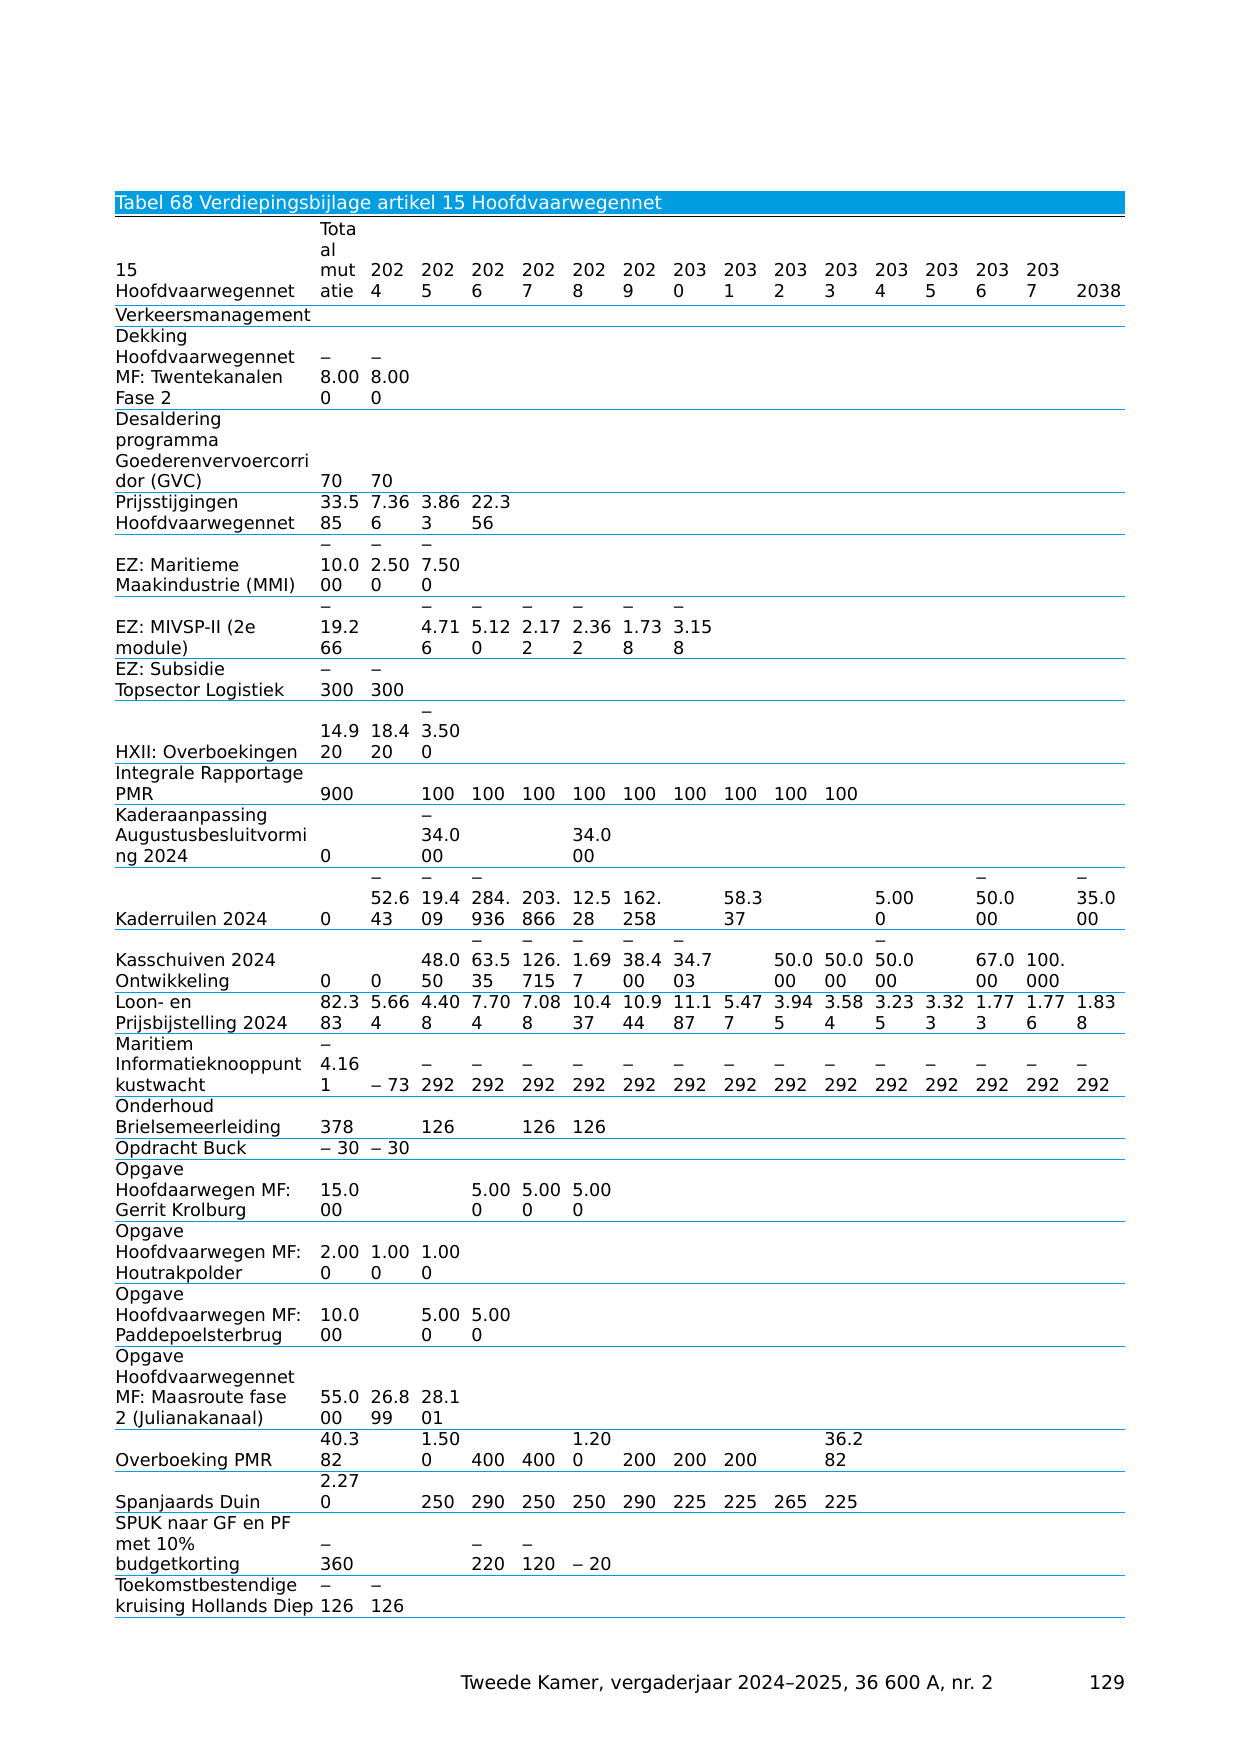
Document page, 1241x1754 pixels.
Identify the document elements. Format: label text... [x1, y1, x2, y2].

table_cell [1073, 1139, 1125, 1158]
table_cell 2026 [468, 217, 519, 304]
table_cell 250 [418, 1472, 468, 1512]
table_cell 2024 [368, 217, 418, 304]
table_cell [670, 410, 720, 492]
table_cell ‒ 292 [418, 1034, 468, 1096]
table_cell [1073, 1347, 1125, 1429]
table_cell [922, 1284, 972, 1346]
table_cell [821, 493, 872, 533]
table_cell [569, 1222, 619, 1283]
table_cell 14.920 [317, 701, 367, 762]
table_cell [821, 1160, 872, 1221]
table_cell [620, 701, 670, 762]
table_cell [973, 764, 1023, 804]
table_cell [720, 1576, 771, 1616]
table_cell Overboeking PMR [115, 1430, 317, 1471]
table_cell [468, 327, 519, 409]
table_cell 100 [468, 764, 519, 804]
table_cell ‒ 126 [317, 1576, 367, 1616]
table_cell Kasschuiven 2024 Ontwikkeling [115, 930, 317, 991]
table_cell [368, 306, 418, 326]
table_cell 100 [771, 764, 821, 804]
table_cell ‒ 292 [620, 1034, 670, 1096]
table_cell 2032 [771, 217, 821, 304]
table_cell [872, 327, 922, 409]
table_cell 900 [317, 764, 367, 804]
table_cell [872, 1513, 922, 1575]
table_cell [468, 410, 519, 492]
table_cell 3.323 [922, 993, 972, 1033]
table_cell ‒ 292 [468, 1034, 519, 1096]
table_cell 2.000 [317, 1222, 367, 1283]
table_cell [418, 410, 468, 492]
table_cell [973, 327, 1023, 409]
table_cell [569, 327, 619, 409]
table_cell ‒ 2.172 [519, 597, 569, 658]
table_cell [670, 493, 720, 533]
table_cell EZ: Subsidie Topsector Logistiek [115, 659, 317, 700]
table_cell 5.000 [468, 1160, 519, 1221]
table_cell [1073, 1222, 1125, 1283]
table_cell [720, 1097, 771, 1137]
table_cell [872, 410, 922, 492]
table_cell [468, 659, 519, 700]
table_cell [368, 1513, 418, 1575]
table_cell 10.437 [569, 993, 619, 1033]
table_cell [771, 805, 821, 867]
table_cell [1023, 1472, 1073, 1512]
table_cell ‒ 284.936 [468, 868, 519, 929]
table_cell 3.584 [821, 993, 872, 1033]
table_cell [922, 1160, 972, 1221]
table_cell 2025 [418, 217, 468, 304]
table_cell Prijsstijgingen Hoofdvaarwegennet [115, 493, 317, 533]
table_cell 225 [670, 1472, 720, 1512]
table_cell [620, 1347, 670, 1429]
table_cell [1023, 327, 1073, 409]
table_cell ‒ 73 [368, 1034, 418, 1096]
table_cell [418, 1139, 468, 1158]
table_cell [872, 805, 922, 867]
table_cell 126 [569, 1097, 619, 1137]
table_cell [1073, 701, 1125, 762]
table_cell [569, 535, 619, 596]
table_cell [519, 410, 569, 492]
table_cell 265 [771, 1472, 821, 1512]
table_cell [1073, 1430, 1125, 1471]
table_cell 5.000 [569, 1160, 619, 1221]
table_cell 5.477 [720, 993, 771, 1033]
table_cell [1023, 805, 1073, 867]
table_cell [468, 306, 519, 326]
table_cell Opgave Hoofdvaarwegen MF: Paddepoelsterbrug [115, 1284, 317, 1346]
table_cell [569, 493, 619, 533]
table_cell [872, 597, 922, 658]
table_cell [872, 493, 922, 533]
table_cell [670, 327, 720, 409]
table_cell 100 [569, 764, 619, 804]
table_cell ‒ 120 [519, 1513, 569, 1575]
table_cell [720, 493, 771, 533]
table_cell ‒ 300 [317, 659, 367, 700]
table_cell [821, 1513, 872, 1575]
table_cell ‒ 7.500 [418, 535, 468, 596]
table_cell ‒ 220 [468, 1513, 519, 1575]
table_cell [922, 1472, 972, 1512]
table_cell [468, 1576, 519, 1616]
table_cell [922, 1576, 972, 1616]
table_cell [620, 410, 670, 492]
table_cell [1073, 1513, 1125, 1575]
table_cell [771, 306, 821, 326]
table_cell [670, 535, 720, 596]
table_cell [922, 764, 972, 804]
table_cell Kaderruilen 2024 [115, 868, 317, 929]
table_cell 58.337 [720, 868, 771, 929]
table_cell [771, 1576, 821, 1616]
table_cell [821, 306, 872, 326]
table_cell [872, 1222, 922, 1283]
table_cell [620, 1222, 670, 1283]
table_cell ‒ 34.703 [670, 930, 720, 991]
table_cell [1073, 597, 1125, 658]
table_cell ‒ 52.643 [368, 868, 418, 929]
table_cell [922, 306, 972, 326]
table_cell [1073, 805, 1125, 867]
table_cell 2033 [821, 217, 872, 304]
table_cell [569, 1576, 619, 1616]
table_cell EZ: Maritieme Maakindustrie (MMI) [115, 535, 317, 596]
table_cell ‒ 292 [1023, 1034, 1073, 1096]
table_cell [973, 597, 1023, 658]
table_cell 250 [519, 1472, 569, 1512]
table_cell ‒ 292 [872, 1034, 922, 1096]
table_cell [973, 1576, 1023, 1616]
table_cell 22.356 [468, 493, 519, 533]
table_cell [418, 327, 468, 409]
table_cell ‒ 34.000 [418, 805, 468, 867]
table_cell 7.088 [519, 993, 569, 1033]
table_cell Verkeersmanagement [115, 306, 317, 326]
table_cell 162.258 [620, 868, 670, 929]
table_cell 7.366 [368, 493, 418, 533]
table_cell [973, 306, 1023, 326]
table_cell 12.528 [569, 868, 619, 929]
table_cell ‒ 360 [317, 1513, 367, 1575]
table_cell ‒ 4.716 [418, 597, 468, 658]
table_cell [1023, 659, 1073, 700]
table_cell 126 [519, 1097, 569, 1137]
table_cell [519, 701, 569, 762]
table_cell ‒ 292 [519, 1034, 569, 1096]
table_cell [821, 410, 872, 492]
table_cell [1073, 306, 1125, 326]
table_cell [519, 306, 569, 326]
table_cell [1023, 1160, 1073, 1221]
table_cell 48.050 [418, 930, 468, 991]
table_cell [1073, 930, 1125, 991]
table_cell 400 [468, 1430, 519, 1471]
table_cell Toekomstbestendige kruising Hollands Diep [115, 1576, 317, 1616]
table_cell 0 [368, 930, 418, 991]
table_cell 18.420 [368, 701, 418, 762]
table_cell 11.187 [670, 993, 720, 1033]
table_cell [1073, 1472, 1125, 1512]
table_cell [468, 1139, 519, 1158]
table_cell 5.664 [368, 993, 418, 1033]
table_cell [1073, 1097, 1125, 1137]
table_cell [1073, 410, 1125, 492]
table_cell [519, 327, 569, 409]
table_cell [1073, 764, 1125, 804]
table_cell [821, 327, 872, 409]
table_cell 1.838 [1073, 993, 1125, 1033]
table_cell [922, 701, 972, 762]
table_cell [1023, 1576, 1073, 1616]
table_cell [1023, 764, 1073, 804]
table_cell Kaderaanpassing Augustusbesluitvorming 2024 [115, 805, 317, 867]
table_cell Dekking Hoofdvaarwegennet MF: Twentekanalen Fase 2 [115, 327, 317, 409]
table_cell [418, 1513, 468, 1575]
table_cell [620, 327, 670, 409]
table_cell [620, 493, 670, 533]
table_cell 290 [620, 1472, 670, 1512]
table_cell [620, 1576, 670, 1616]
table_cell 3.235 [872, 993, 922, 1033]
table_cell [872, 1472, 922, 1512]
table_cell ‒ 10.000 [317, 535, 367, 596]
table_cell ‒ 292 [973, 1034, 1023, 1096]
table_cell [872, 701, 922, 762]
table_cell ‒ 5.120 [468, 597, 519, 658]
table_cell 50.000 [821, 930, 872, 991]
table_cell [1073, 1284, 1125, 1346]
table_cell 5.000 [519, 1160, 569, 1221]
table_cell 40.382 [317, 1430, 367, 1471]
table_cell [821, 1139, 872, 1158]
table_cell [670, 1097, 720, 1137]
table_cell 126 [418, 1097, 468, 1137]
table_cell [1023, 535, 1073, 596]
table_cell [821, 701, 872, 762]
table_cell [317, 306, 367, 326]
table_cell 100 [519, 764, 569, 804]
table_cell ‒ 292 [720, 1034, 771, 1096]
table_cell [821, 659, 872, 700]
table_cell [368, 1430, 418, 1471]
table_cell [973, 1139, 1023, 1158]
table_cell 0 [317, 805, 367, 867]
table_cell [620, 1160, 670, 1221]
table_cell 2030 [670, 217, 720, 304]
table_cell Opgave Hoofdvaarwegen MF: Houtrakpolder [115, 1222, 317, 1283]
table_cell [670, 1284, 720, 1346]
table_cell Integrale Rapportage PMR [115, 764, 317, 804]
table_cell [872, 306, 922, 326]
table_cell [821, 1097, 872, 1137]
table_cell 225 [720, 1472, 771, 1512]
table_cell Loon- en Prijsbijstelling 2024 [115, 993, 317, 1033]
table_cell SPUK naar GF en PF met 10% budgetkorting [115, 1513, 317, 1575]
table_cell 400 [519, 1430, 569, 1471]
table_cell [973, 493, 1023, 533]
table_cell [973, 1513, 1023, 1575]
table_cell [1023, 1430, 1073, 1471]
table_cell [519, 1284, 569, 1346]
table_cell [519, 1139, 569, 1158]
table_cell 1.000 [418, 1222, 468, 1283]
table_cell [569, 306, 619, 326]
table_cell [720, 659, 771, 700]
table_cell [771, 535, 821, 596]
table_cell [620, 1513, 670, 1575]
table_cell [368, 764, 418, 804]
table_cell [418, 659, 468, 700]
table_cell Onderhoud Brielsemeerleiding [115, 1097, 317, 1137]
table_cell [670, 1160, 720, 1221]
table_cell [771, 1347, 821, 1429]
table_cell Desaldering programma Goederenvervoercorridor (GVC) [115, 410, 317, 492]
table_cell [720, 1347, 771, 1429]
table_cell 4.408 [418, 993, 468, 1033]
table_cell 3.945 [771, 993, 821, 1033]
table_cell [973, 701, 1023, 762]
table_cell [1023, 1347, 1073, 1429]
table_cell [973, 1222, 1023, 1283]
table_cell 1.500 [418, 1430, 468, 1471]
table_cell Spanjaards Duin [115, 1472, 317, 1512]
table_cell [368, 1097, 418, 1137]
table_cell [368, 1472, 418, 1512]
table_cell ‒ 30 [317, 1139, 367, 1158]
table_cell ‒ 292 [670, 1034, 720, 1096]
table_cell 2027 [519, 217, 569, 304]
table_cell [1073, 1160, 1125, 1221]
table_cell 70 [317, 410, 367, 492]
table_cell ‒ 292 [922, 1034, 972, 1096]
table_cell [821, 597, 872, 658]
table_cell 2038 [1073, 217, 1125, 304]
table_cell [922, 868, 972, 929]
table_cell [519, 1222, 569, 1283]
table_cell [720, 1513, 771, 1575]
table_cell 5.000 [418, 1284, 468, 1346]
table_cell 2031 [720, 217, 771, 304]
table_cell [368, 1160, 418, 1221]
table_cell 36.282 [821, 1430, 872, 1471]
table_cell 100 [670, 764, 720, 804]
table_cell [1023, 1097, 1073, 1137]
table_cell 5.000 [468, 1284, 519, 1346]
table_cell [670, 306, 720, 326]
table_cell ‒ 292 [771, 1034, 821, 1096]
table_cell [720, 1160, 771, 1221]
table_cell ‒ 292 [569, 1034, 619, 1096]
table_cell [620, 535, 670, 596]
table_cell 100.000 [1023, 930, 1073, 991]
table_cell 0 [317, 868, 367, 929]
table_cell [720, 701, 771, 762]
table_cell [418, 1576, 468, 1616]
table_cell 3.863 [418, 493, 468, 533]
table_cell ‒ 19.266 [317, 597, 367, 658]
table_cell 203.866 [519, 868, 569, 929]
table_cell [720, 1222, 771, 1283]
table_cell [872, 1430, 922, 1471]
table_cell [973, 805, 1023, 867]
table_cell [468, 1097, 519, 1137]
table_cell 10.944 [620, 993, 670, 1033]
table_cell ‒ 38.400 [620, 930, 670, 991]
table_cell [1073, 327, 1125, 409]
table_cell [720, 306, 771, 326]
table_cell [872, 1576, 922, 1616]
table_cell [771, 410, 821, 492]
table_cell [468, 701, 519, 762]
table_cell [771, 597, 821, 658]
table_cell Opgave Hoofdvaarwegennet MF: Maasroute fase 2 (Julianakanaal) [115, 1347, 317, 1429]
table_cell [922, 805, 972, 867]
table_cell [720, 930, 771, 991]
table_cell 1.776 [1023, 993, 1073, 1033]
table_cell 7.704 [468, 993, 519, 1033]
table_cell 1.000 [368, 1222, 418, 1283]
table_cell ‒ 2.500 [368, 535, 418, 596]
table_cell ‒ 2.362 [569, 597, 619, 658]
table_cell [519, 805, 569, 867]
table_cell [1023, 868, 1073, 929]
table_cell [418, 1160, 468, 1221]
table_cell [821, 1284, 872, 1346]
table_cell [670, 1222, 720, 1283]
table_cell [620, 1139, 670, 1158]
table_cell ‒ 126.715 [519, 930, 569, 991]
table_cell [922, 1430, 972, 1471]
table_cell [973, 1160, 1023, 1221]
table_cell [771, 493, 821, 533]
table_cell 200 [670, 1430, 720, 1471]
table_cell ‒ 292 [1073, 1034, 1125, 1096]
table_cell 2034 [872, 217, 922, 304]
table_cell [620, 1097, 670, 1137]
table_cell [872, 1160, 922, 1221]
table_cell ‒ 3.500 [418, 701, 468, 762]
table_cell ‒ 4.161 [317, 1034, 367, 1096]
table_cell [569, 1347, 619, 1429]
table_cell [1023, 1284, 1073, 1346]
table_cell 2028 [569, 217, 619, 304]
table_cell 100 [620, 764, 670, 804]
table_cell [569, 659, 619, 700]
table_cell [922, 493, 972, 533]
table_cell [1073, 659, 1125, 700]
table_cell ‒ 50.000 [872, 930, 922, 991]
table_cell [368, 805, 418, 867]
table_cell 200 [720, 1430, 771, 1471]
table_cell ‒ 1.697 [569, 930, 619, 991]
table_cell Maritiem Informatieknooppunt kustwacht [115, 1034, 317, 1096]
table_cell [1023, 1139, 1073, 1158]
table_cell [922, 930, 972, 991]
table_cell [468, 535, 519, 596]
table_cell [1023, 493, 1073, 533]
table_cell [1023, 306, 1073, 326]
table_cell [872, 1284, 922, 1346]
table_cell [771, 659, 821, 700]
table_cell 2035 [922, 217, 972, 304]
table_cell [771, 1139, 821, 1158]
table_cell HXII: Overboekingen [115, 701, 317, 762]
table_cell ‒ 20 [569, 1513, 619, 1575]
table_cell [418, 306, 468, 326]
table_cell [771, 1222, 821, 1283]
table_cell [922, 327, 972, 409]
table_cell [519, 535, 569, 596]
table_cell [569, 410, 619, 492]
table_cell 1.773 [973, 993, 1023, 1033]
table_cell ‒ 19.409 [418, 868, 468, 929]
table_cell [468, 805, 519, 867]
table_cell [670, 659, 720, 700]
table_cell 290 [468, 1472, 519, 1512]
table_cell [771, 701, 821, 762]
table_cell [872, 1139, 922, 1158]
table_cell [620, 1284, 670, 1346]
table_cell 28.101 [418, 1347, 468, 1429]
table_cell 0 [317, 930, 367, 991]
table_cell [821, 805, 872, 867]
table_cell [771, 327, 821, 409]
table_cell [720, 597, 771, 658]
table_cell [720, 1139, 771, 1158]
table_cell [821, 868, 872, 929]
table_cell [569, 1284, 619, 1346]
table_cell [368, 597, 418, 658]
table_cell [519, 1347, 569, 1429]
table_cell ‒ 63.535 [468, 930, 519, 991]
table_cell [519, 659, 569, 700]
table_cell 2037 [1023, 217, 1073, 304]
table_cell Opgave Hoofdaarwegen MF: Gerrit Krolburg [115, 1160, 317, 1221]
table_cell [872, 1347, 922, 1429]
table_cell ‒ 8.000 [368, 327, 418, 409]
table_cell [872, 535, 922, 596]
table_cell ‒ 30 [368, 1139, 418, 1158]
table_cell [519, 1576, 569, 1616]
table_cell 100 [720, 764, 771, 804]
table_cell [1073, 1576, 1125, 1616]
table_cell [720, 410, 771, 492]
table_cell [872, 764, 922, 804]
table_cell EZ: MIVSP-II (2e module) [115, 597, 317, 658]
table_cell [771, 1430, 821, 1471]
table_cell ‒ 3.158 [670, 597, 720, 658]
table_cell [973, 1430, 1023, 1471]
table_cell 55.000 [317, 1347, 367, 1429]
table_cell [973, 1347, 1023, 1429]
table_cell [771, 1513, 821, 1575]
table_cell [973, 659, 1023, 700]
table_cell ‒ 1.738 [620, 597, 670, 658]
table_cell [720, 327, 771, 409]
table_cell 82.383 [317, 993, 367, 1033]
table_cell [922, 1222, 972, 1283]
table_cell 67.000 [973, 930, 1023, 991]
table_cell [468, 1222, 519, 1283]
table_cell 10.000 [317, 1284, 367, 1346]
table_cell [922, 1097, 972, 1137]
table_cell [771, 1097, 821, 1137]
table_cell [720, 535, 771, 596]
table_cell [519, 493, 569, 533]
table_cell Totaal mutatie [317, 217, 367, 304]
table_cell 100 [418, 764, 468, 804]
table_cell ‒ 126 [368, 1576, 418, 1616]
table_cell [569, 701, 619, 762]
table_cell [922, 535, 972, 596]
table_cell 34.000 [569, 805, 619, 867]
table_cell 26.899 [368, 1347, 418, 1429]
table_cell 15.000 [317, 1160, 367, 1221]
table_cell [973, 1097, 1023, 1137]
table_cell [670, 1576, 720, 1616]
table_cell Opdracht Buck [115, 1139, 317, 1158]
table_cell [620, 306, 670, 326]
table_cell [620, 805, 670, 867]
table_cell [973, 1284, 1023, 1346]
table_cell ‒ 292 [821, 1034, 872, 1096]
table_cell 2029 [620, 217, 670, 304]
table_cell [973, 535, 1023, 596]
table_cell [1023, 597, 1073, 658]
table_cell [620, 659, 670, 700]
table_cell [821, 535, 872, 596]
table_cell [670, 1139, 720, 1158]
table_cell [670, 701, 720, 762]
table_cell [821, 1576, 872, 1616]
table_cell [720, 805, 771, 867]
table_cell [922, 1139, 972, 1158]
table_cell 70 [368, 410, 418, 492]
table_cell ‒ 8.000 [317, 327, 367, 409]
table_cell [922, 659, 972, 700]
table_cell 2.270 [317, 1472, 367, 1512]
table_cell [771, 868, 821, 929]
table_cell 200 [620, 1430, 670, 1471]
table_cell [771, 1284, 821, 1346]
table_cell [1073, 493, 1125, 533]
table_cell [1023, 701, 1073, 762]
table_cell 1.200 [569, 1430, 619, 1471]
table_cell [1023, 410, 1073, 492]
table_cell 50.000 [771, 930, 821, 991]
table_cell [922, 410, 972, 492]
table_cell [1073, 535, 1125, 596]
table_cell [922, 597, 972, 658]
table_cell [670, 1513, 720, 1575]
table_cell [720, 1284, 771, 1346]
table_cell [872, 1097, 922, 1137]
table_cell ‒ 300 [368, 659, 418, 700]
table_cell ‒ 35.000 [1073, 868, 1125, 929]
table_cell [771, 1160, 821, 1221]
table_cell 225 [821, 1472, 872, 1512]
table_cell [1023, 1222, 1073, 1283]
table_cell 15 Hoofdvaarwegennet [115, 217, 317, 304]
table_cell 5.000 [872, 868, 922, 929]
table_cell [670, 805, 720, 867]
table_cell [368, 1284, 418, 1346]
table_cell [821, 1347, 872, 1429]
table_cell 378 [317, 1097, 367, 1137]
table_cell [821, 1222, 872, 1283]
table_cell ‒ 50.000 [973, 868, 1023, 929]
table_cell [670, 868, 720, 929]
table_cell [922, 1513, 972, 1575]
table_cell 2036 [973, 217, 1023, 304]
table_cell [670, 1347, 720, 1429]
table_cell 100 [821, 764, 872, 804]
table_cell [468, 1347, 519, 1429]
table_cell [569, 1139, 619, 1158]
table_cell [973, 410, 1023, 492]
table_cell [922, 1347, 972, 1429]
table_cell [872, 659, 922, 700]
table_cell 250 [569, 1472, 619, 1512]
table_cell [973, 1472, 1023, 1512]
table_cell [1023, 1513, 1073, 1575]
table_cell 33.585 [317, 493, 367, 533]
